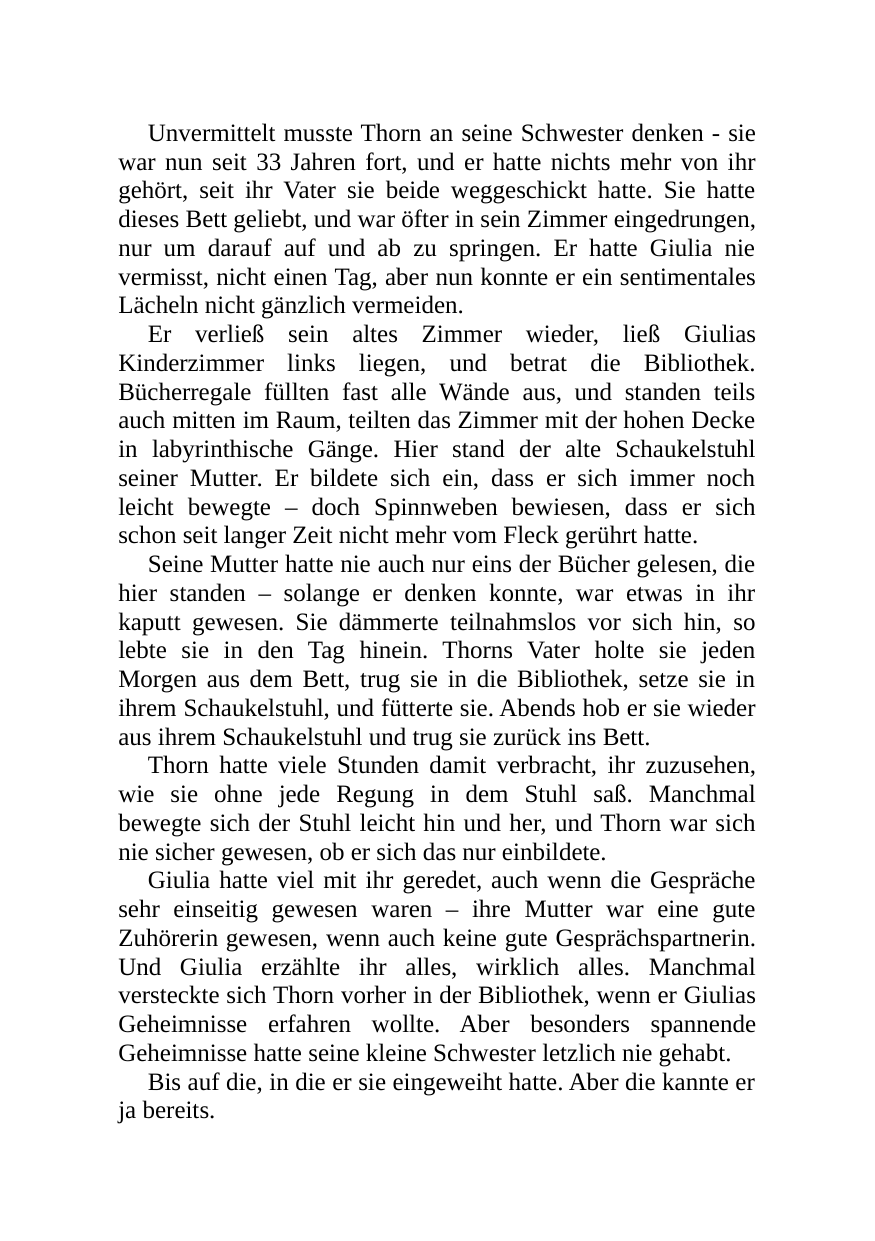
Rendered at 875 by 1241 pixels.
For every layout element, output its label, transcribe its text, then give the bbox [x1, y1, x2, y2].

text Giulia hatte viel mit ihr geredet, auch wenn die Gespräche sehr einseitig gewesen waren – ihre Mutter war eine gute Zuhörerin gewesen, wenn auch keine gute Gesprächspartnerin. Und Giulia erzählte ihr alles, wirklich alles. Manchmal versteckte sich Thorn vorher in der Bibliothek, wenn er Giulias Geheimnisse erfahren wollte. Aber besonders spannende Geheimnisse hatte seine kleine Schwester letzlich nie gehabt. [118, 866, 756, 1067]
text Bis auf die, in die er sie eingeweiht hatte. Aber die kannte er ja bereits. [118, 1067, 756, 1124]
text Unvermittelt musste Thorn an seine Schwester denken - sie war nun seit 33 Jahren fort, und er hatte nichts mehr von ihr gehört, seit ihr Vater sie beide weggeschickt hatte. Sie hatte dieses Bett geliebt, und war öfter in sein Zimmer eingedrungen, nur um darauf auf und ab zu springen. Er hatte Giulia nie vermisst, nicht einen Tag, aber nun konnte er ein sentimentales Lächeln nicht gänzlich vermeiden. [118, 118, 756, 319]
text Er verließ sein altes Zimmer wieder, ließ Giulias Kinderzimmer links liegen, und betrat die Bibliothek. Bücherregale füllten fast alle Wände aus, und standen teils auch mitten im Raum, teilten das Zimmer mit der hohen Decke in labyrinthische Gänge. Hier stand der alte Schaukelstuhl seiner Mutter. Er bildete sich ein, dass er sich immer noch leicht bewegte – doch Spinnweben bewiesen, dass er sich schon seit langer Zeit nicht mehr vom Fleck gerührt hatte. [118, 319, 756, 549]
text Seine Mutter hatte nie auch nur eins der Bücher gelesen, die hier standen – solange er denken konnte, war etwas in ihr kaputt gewesen. Sie dämmerte teilnahmslos vor sich hin, so lebte sie in den Tag hinein. Thorns Vater holte sie jeden Morgen aus dem Bett, trug sie in die Bibliothek, setze sie in ihrem Schaukelstuhl, und fütterte sie. Abends hob er sie wieder aus ihrem Schaukelstuhl und trug sie zurück ins Bett. [118, 549, 756, 751]
text Thorn hatte viele Stunden damit verbracht, ihr zuzusehen, wie sie ohne jede Regung in dem Stuhl saß. Manchmal bewegte sich der Stuhl leicht hin und her, und Thorn war sich nie sicher gewesen, ob er sich das nur einbildete. [118, 751, 756, 866]
